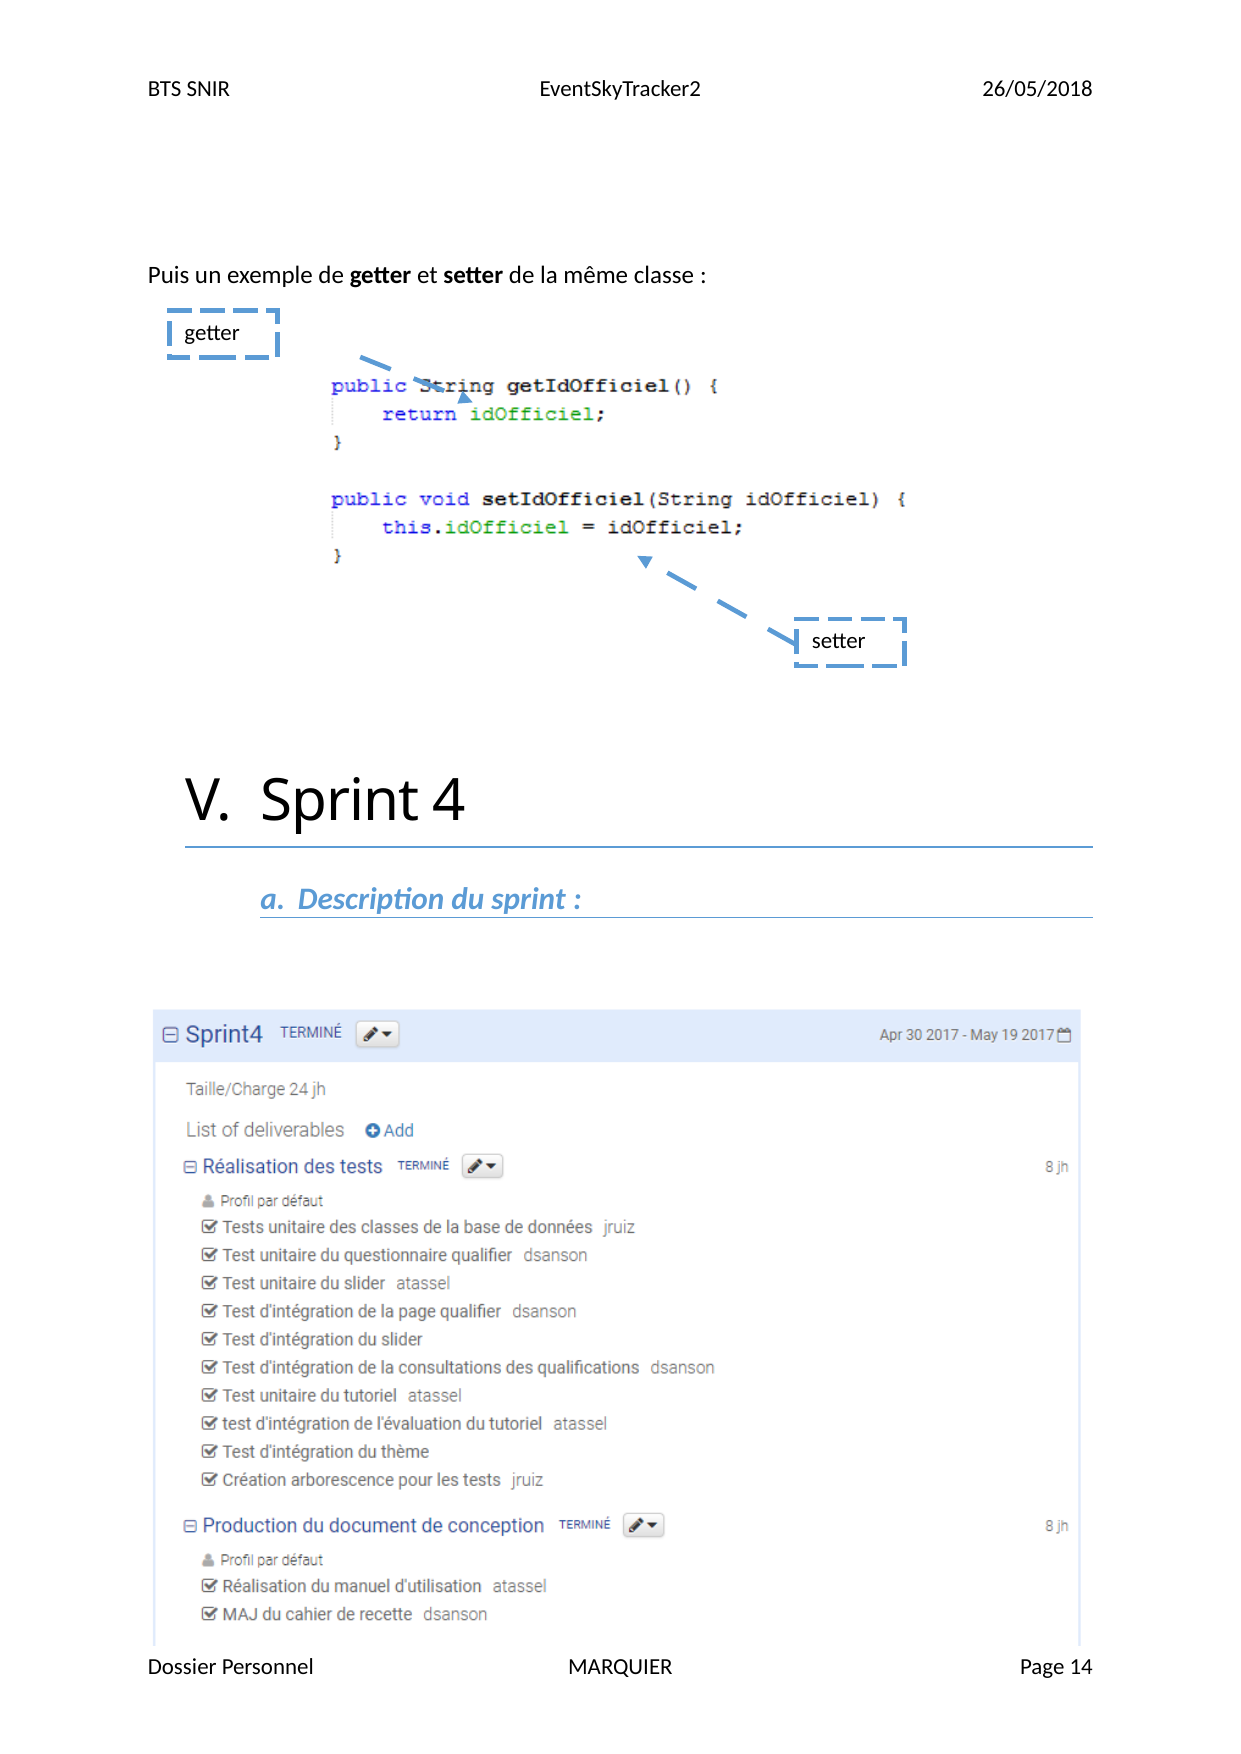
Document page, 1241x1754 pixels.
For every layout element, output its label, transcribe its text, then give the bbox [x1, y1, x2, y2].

title Sprint 4 [185, 758, 1093, 846]
picture [147, 1006, 1093, 1646]
list Description du sprint : [260, 879, 1093, 917]
picture [324, 371, 916, 573]
text Puis un exemple de getter et setter de la même classe : [148, 259, 1093, 290]
